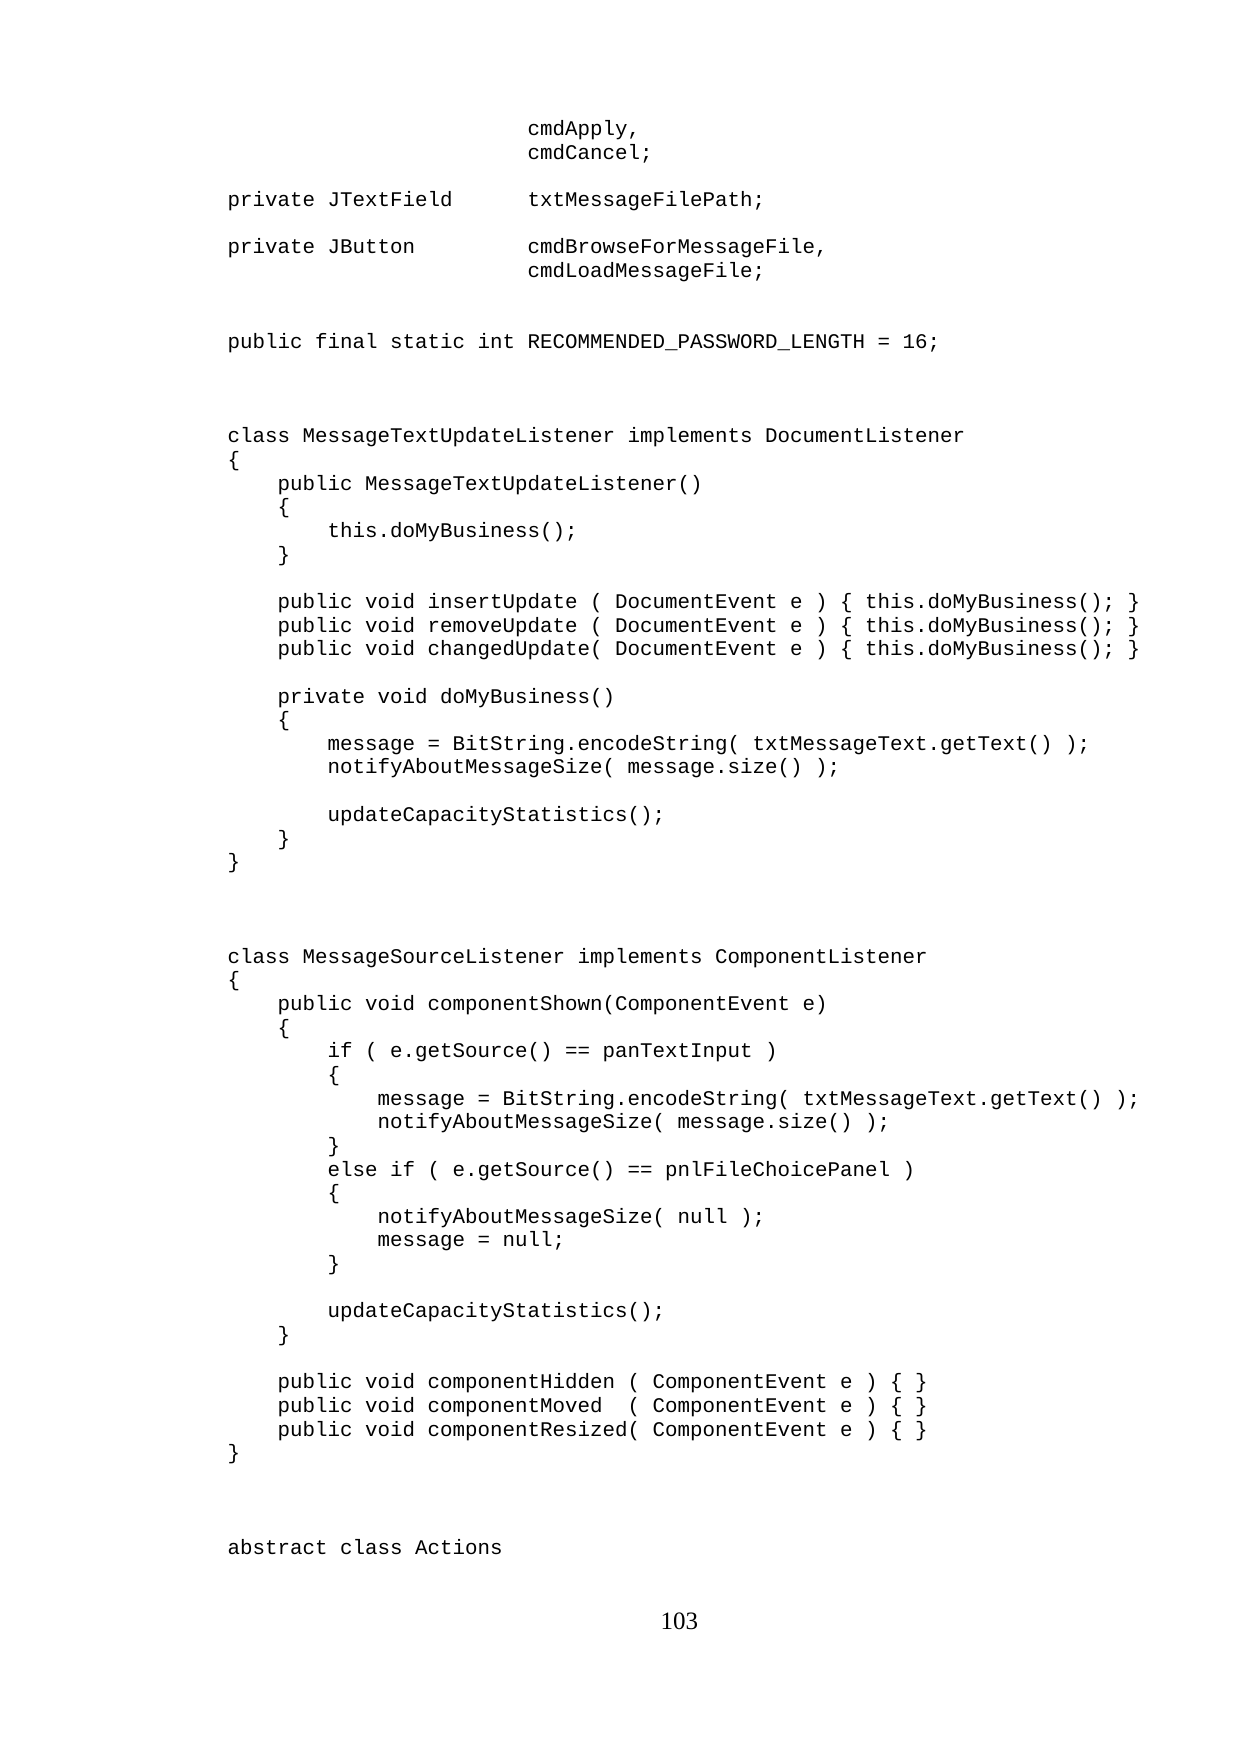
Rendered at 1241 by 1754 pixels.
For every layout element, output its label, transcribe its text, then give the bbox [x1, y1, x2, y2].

text cmdApply, cmdCancel; private JTextField txtMessageFilePath; private JButton cmdBrowseForMessageFile, cmdLoadMessageFile; public final static int RECOMMENDED_PASSWORD_LENGTH = 16; class MessageTextUpdateListener implements DocumentListener { public MessageTextUpdateListener() { this.doMyBusiness(); } public void insertUpdate ( DocumentEvent e ) { this.doMyBusiness(); } public void removeUpdate ( DocumentEvent e ) { this.doMyBusiness(); } public void changedUpdate( DocumentEvent e ) { this.doMyBusiness(); } private void doMyBusiness() { message = BitString.encodeString( txtMessageText.getText() ); notifyAboutMessageSize( message.size() ); updateCapacityStatistics(); } } class MessageSourceListener implements ComponentListener { public void componentShown(ComponentEvent e) { if ( e.getSource() == panTextInput ) { message = BitString.encodeString( txtMessageText.getText() ); notifyAboutMessageSize( message.size() ); } else if ( e.getSource() == pnlFileChoicePanel ) { notifyAboutMessageSize( null ); message = null; } updateCapacityStatistics(); } public void componentHidden ( ComponentEvent e ) { } public void componentMoved ( ComponentEvent e ) { } public void componentResized( ComponentEvent e ) { } } abstract class Actions [177, 118, 1181, 1561]
